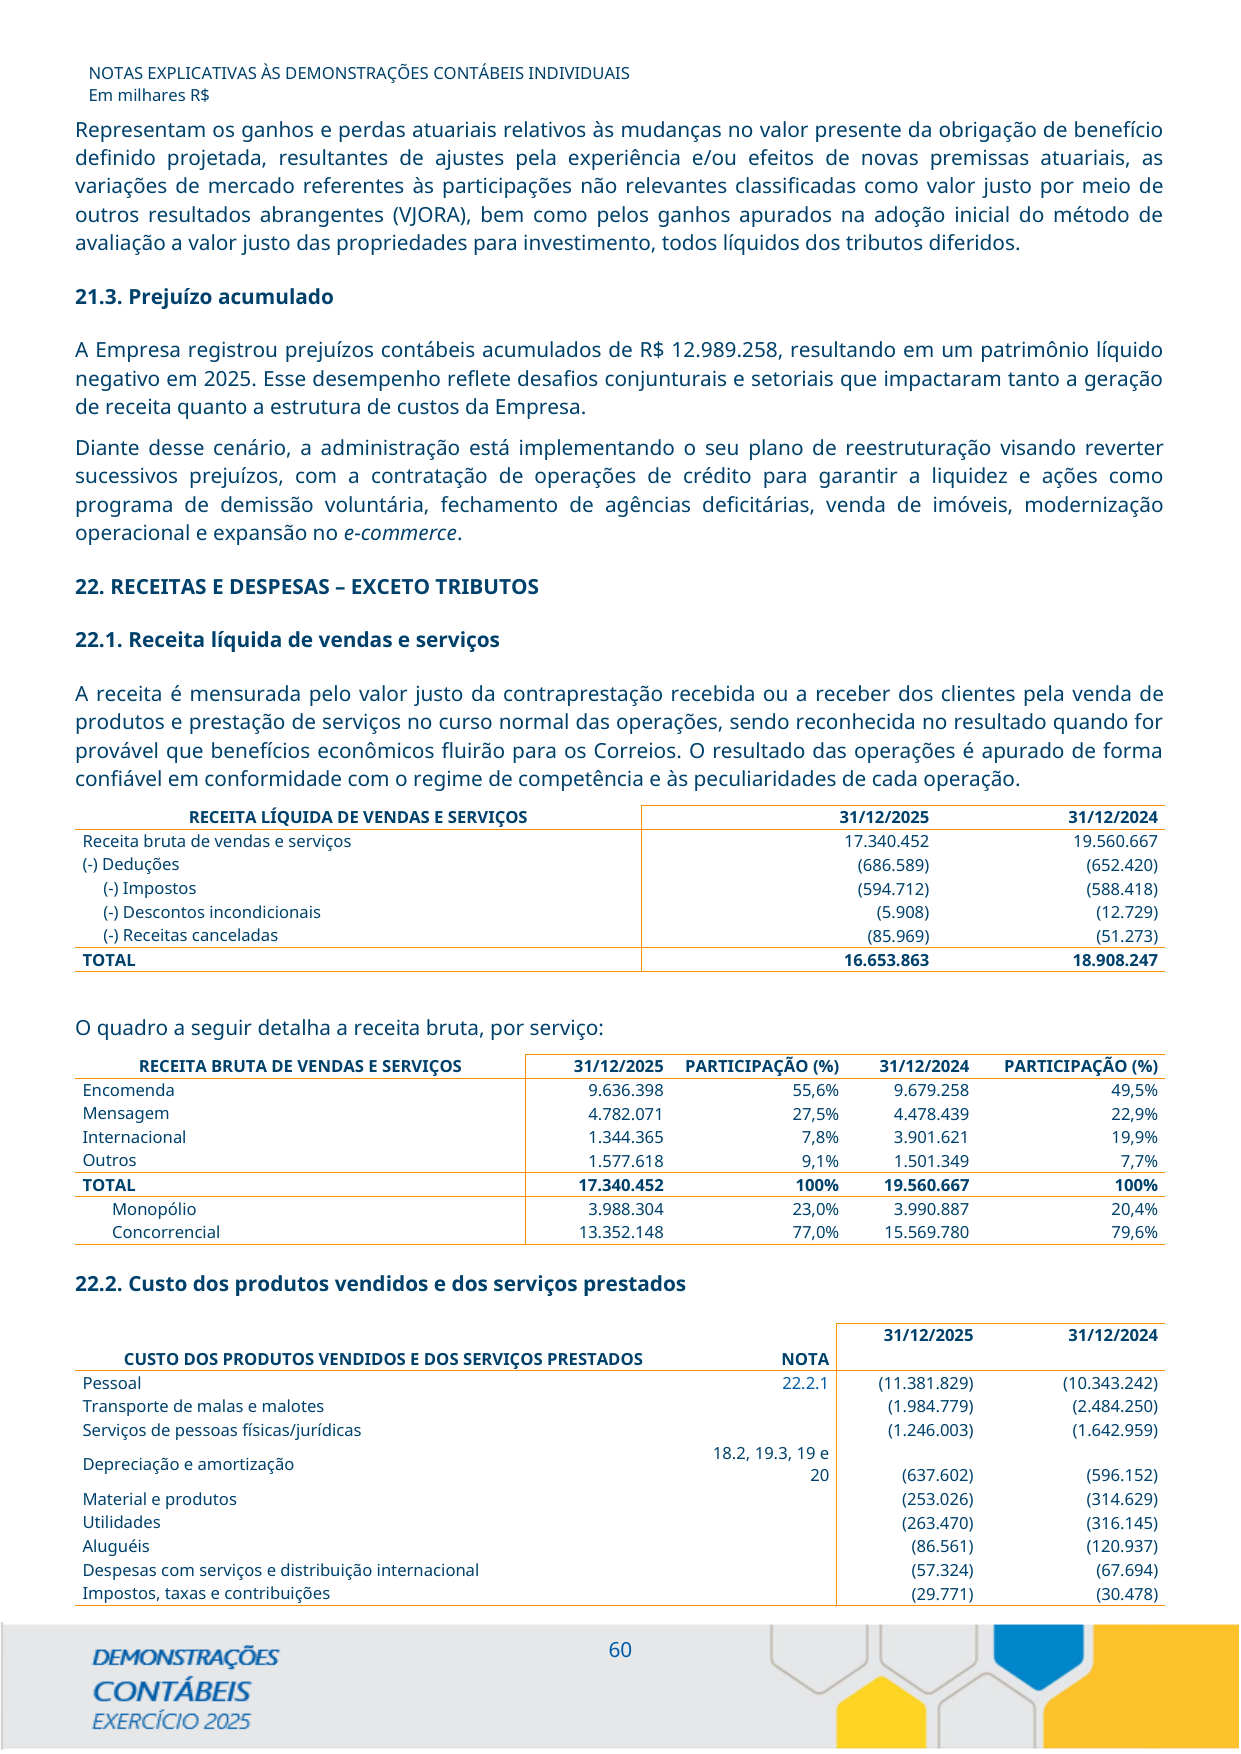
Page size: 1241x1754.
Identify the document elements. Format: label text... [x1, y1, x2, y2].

table_cell Utilidades [75, 1510, 692, 1534]
table_header PARTICIPAÇÃO (%) [977, 1055, 1165, 1078]
table_cell [837, 1347, 981, 1370]
table_cell (686.589) [642, 853, 936, 876]
table_cell (11.381.829) [837, 1371, 981, 1394]
table_cell Mensagem [75, 1101, 525, 1125]
table_cell 1.501.349 [846, 1149, 977, 1172]
table_cell (-) Receitas canceladas [75, 924, 641, 947]
table_cell 3.901.621 [846, 1125, 977, 1149]
table_header RECEITA LÍQUIDA DE VENDAS E SERVIÇOS [75, 805, 641, 829]
table_cell [981, 1347, 1165, 1370]
table_cell (637.602) [837, 1441, 981, 1487]
table_cell 13.352.148 [526, 1220, 671, 1243]
table_cell [692, 1581, 836, 1605]
table_cell (263.470) [837, 1510, 981, 1534]
table_cell 9,1% [671, 1149, 846, 1172]
table_cell Monopólio [75, 1197, 525, 1220]
table_cell (-) Impostos [75, 876, 641, 900]
table_cell 7,7% [977, 1149, 1165, 1172]
table_header RECEITA BRUTA DE VENDAS E SERVIÇOS [75, 1054, 525, 1078]
table_cell Despesas com serviços e distribuição internacional [75, 1558, 692, 1581]
table_cell (57.324) [837, 1558, 981, 1581]
table_cell (120.937) [981, 1534, 1165, 1558]
table_cell Aluguéis [75, 1534, 692, 1558]
table_cell Receita bruta de vendas e serviços [75, 830, 641, 853]
table_cell Concorrencial [75, 1220, 525, 1243]
table_cell Encomenda [75, 1079, 525, 1101]
table_cell (86.561) [837, 1534, 981, 1558]
text A Empresa registrou prejuízos contábeis acumulados de R$ 12.989.258, resultando em um patrimônio líquido negativo em 2025. Esse desempenho reflete desafios conjunturais e setoriais que impactaram tanto a geração de receita quanto a estrutura de custos da Empresa. [75, 335, 1165, 421]
table_cell 4.782.071 [526, 1101, 671, 1125]
table_header 31/12/2024 [846, 1055, 977, 1078]
table_cell 19,9% [977, 1125, 1165, 1149]
table_cell (10.343.242) [981, 1371, 1165, 1394]
subtitle Custo dos produtos vendidos e dos serviços prestados [75, 1269, 1165, 1298]
table_cell (594.712) [642, 876, 936, 900]
table_cell (253.026) [837, 1487, 981, 1510]
table_cell (51.273) [936, 924, 1165, 947]
table_cell 27,5% [671, 1101, 846, 1125]
table_header 31/12/2025 [642, 806, 936, 829]
table_cell [692, 1534, 836, 1558]
table_cell 55,6% [671, 1079, 846, 1101]
table_cell [692, 1558, 836, 1581]
table_cell 1.577.618 [526, 1149, 671, 1172]
table_cell 17.340.452 [642, 830, 936, 853]
picture [0, 1622, 1239, 1750]
table_header [75, 1323, 692, 1347]
table_cell 18.908.247 [936, 948, 1165, 971]
table_cell 16.653.863 [642, 948, 936, 971]
table_cell (5.908) [642, 900, 936, 923]
table_cell [692, 1394, 836, 1418]
table_header 31/12/2024 [936, 806, 1165, 829]
table_cell (314.629) [981, 1487, 1165, 1510]
table_cell Transporte de malas e malotes [75, 1394, 692, 1418]
table_cell [692, 1487, 836, 1510]
table_cell 15.569.780 [846, 1220, 977, 1243]
table_cell (85.969) [642, 924, 936, 947]
text A receita é mensurada pelo valor justo da contraprestação recebida ou a receber dos clientes pela venda de produtos e prestação de serviços no curso normal das operações, sendo reconhecida no resultado quando for provável que benefícios econômicos fluirão para os Correios. O resultado das operações é apurado de forma confiável em conformidade com o regime de competência e às peculiaridades de cada operação. [75, 679, 1165, 793]
table_cell NOTA [692, 1347, 836, 1370]
table_cell 9.636.398 [526, 1079, 671, 1101]
table_cell (596.152) [981, 1441, 1165, 1487]
table_cell 77,0% [671, 1220, 846, 1243]
table_cell 22,9% [977, 1101, 1165, 1125]
table_cell 3.990.887 [846, 1197, 977, 1220]
table_cell 20,4% [977, 1197, 1165, 1220]
table_cell (2.484.250) [981, 1394, 1165, 1418]
table_cell 79,6% [977, 1220, 1165, 1243]
table_header 31/12/2025 [526, 1055, 671, 1078]
table_header PARTICIPAÇÃO (%) [671, 1055, 846, 1078]
table_cell [692, 1418, 836, 1441]
table_header 31/12/2025 [837, 1324, 981, 1347]
table_cell Internacional [75, 1125, 525, 1149]
table_cell (12.729) [936, 900, 1165, 923]
table_cell 17.340.452 [526, 1173, 671, 1196]
text Representam os ganhos e perdas atuariais relativos às mudanças no valor presente da obrigação de benefício definido projetada, resultantes de ajustes pela experiência e/ou efeitos de novas premissas atuariais, as variações de mercado referentes às participações não relevantes classificadas como valor justo por meio de outros resultados abrangentes (VJORA), bem como pelos ganhos apurados na adoção inicial do método de avaliação a valor justo das propriedades para investimento, todos líquidos dos tributos diferidos. [75, 115, 1165, 257]
table_cell (652.420) [936, 853, 1165, 876]
table_cell 18.2, 19.3, 19 e 20 [692, 1441, 836, 1487]
table_cell Outros [75, 1149, 525, 1172]
table_cell 22.2.1 [692, 1371, 836, 1394]
table_cell Pessoal [75, 1371, 692, 1394]
table_cell 23,0% [671, 1197, 846, 1220]
subtitle Receita líquida de vendas e serviços [75, 625, 1165, 654]
table_cell (67.694) [981, 1558, 1165, 1581]
table_cell 100% [671, 1173, 846, 1196]
table_cell TOTAL [75, 1173, 525, 1196]
table_header 31/12/2024 [981, 1324, 1165, 1347]
table_cell 4.478.439 [846, 1101, 977, 1125]
text Diante desse cenário, a administração está implementando o seu plano de reestruturação visando reverter sucessivos prejuízos, com a contratação de operações de crédito para garantir a liquidez e ações como programa de demissão voluntária, fechamento de agências deficitárias, venda de imóveis, modernização operacional e expansão no e-commerce. [75, 433, 1165, 547]
table_cell [692, 1510, 836, 1534]
table_cell (30.478) [981, 1581, 1165, 1605]
table_cell 100% [977, 1173, 1165, 1196]
table_cell (1.642.959) [981, 1418, 1165, 1441]
table_cell (1.984.779) [837, 1394, 981, 1418]
table_cell 19.560.667 [846, 1173, 977, 1196]
table_cell (-) Descontos incondicionais [75, 900, 641, 923]
table_cell 9.679.258 [846, 1079, 977, 1101]
table_cell Serviços de pessoas físicas/jurídicas [75, 1418, 692, 1441]
table_cell 1.344.365 [526, 1125, 671, 1149]
table_cell 3.988.304 [526, 1197, 671, 1220]
table_cell (316.145) [981, 1510, 1165, 1534]
table_cell Impostos, taxas e contribuições [75, 1581, 692, 1605]
table_cell TOTAL [75, 948, 641, 971]
table_cell (1.246.003) [837, 1418, 981, 1441]
table_cell (29.771) [837, 1581, 981, 1605]
table_cell 19.560.667 [936, 830, 1165, 853]
table_cell (588.418) [936, 876, 1165, 900]
table_header [692, 1323, 836, 1347]
subtitle Prejuízo acumulado [75, 282, 1165, 310]
table_cell (-) Deduções [75, 853, 641, 876]
table_cell Material e produtos [75, 1487, 692, 1510]
table_cell Depreciação e amortização [75, 1441, 692, 1487]
table_cell 49,5% [977, 1079, 1165, 1101]
subtitle RECEITAS E DESPESAS – EXCETO TRIBUTOS [75, 572, 1165, 600]
table_cell 7,8% [671, 1125, 846, 1149]
table_cell CUSTO DOS PRODUTOS VENDIDOS E DOS SERVIÇOS PRESTADOS [75, 1347, 692, 1370]
text O quadro a seguir detalha a receita bruta, por serviço: [75, 1013, 1165, 1041]
